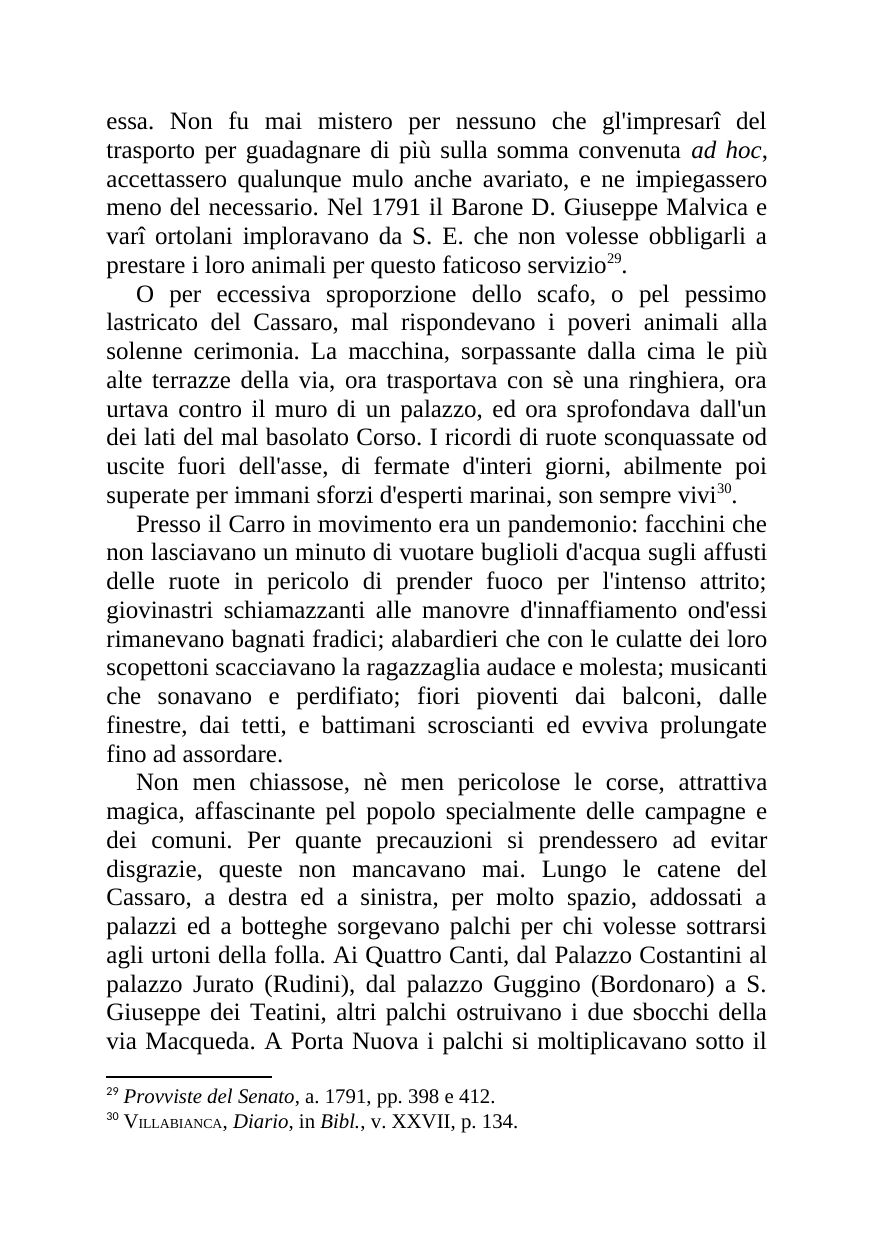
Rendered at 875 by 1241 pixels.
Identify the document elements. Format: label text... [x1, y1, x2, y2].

text Provviste del Senato, a. 1791, pp. 398 e 412. [106, 1083, 768, 1108]
text Presso il Carro in movimento era un pandemonio: facchini che non lasciavano un minuto di vuotare buglioli d'acqua sugli affusti delle ruote in pericolo di prender fuoco per l'intenso attrito; giovinastri schiamazzanti alle manovre d'innaffiamento ond'essi rimanevano bagnati fradici; alabardieri che con le culatte dei loro scopettoni scacciavano la ragazzaglia audace e molesta; musicanti che sonavano e perdifiato; fiori pioventi dai balconi, dalle finestre, dai tetti, e battimani scroscianti ed evviva prolungate fino ad assordare. [106, 509, 768, 767]
text Non men chiassose, nè men pericolose le corse, attrattiva magica, affascinante pel popolo specialmente delle campagne e dei comuni. Per quante precauzioni si prendessero ad evitar disgrazie, queste non mancavano mai. Lungo le catene del Cassaro, a destra ed a sinistra, per molto spazio, addossati a palazzi ed a botteghe sorgevano palchi per chi volesse sottrarsi agli urtoni della folla. Ai Quattro Canti, dal Palazzo Costantini al palazzo Jurato (Rudini), dal palazzo Guggino (Bordonaro) a S. Giuseppe dei Teatini, altri palchi ostruivano i due sbocchi della via Macqueda. A Porta Nuova i palchi si moltiplicavano sotto il [106, 767, 768, 1055]
text O per eccessiva sproporzione dello scafo, o pel pessimo lastricato del Cassaro, mal rispondevano i poveri animali alla solenne cerimonia. La macchina, sorpassante dalla cima le più alte terrazze della via, ora trasportava con sè una ringhiera, ora urtava contro il muro di un palazzo, ed ora sprofondava dall'un dei lati del mal basolato Corso. I ricordi di ruote sconquassate od uscite fuori dell'asse, di fermate d'interi giorni, abilmente poi superate per immani sforzi d'esperti marinai, son sempre vivi. [106, 279, 768, 509]
text Villabianca, Diario, in Bibl., v. XXVII, p. 134. [106, 1108, 768, 1134]
text essa. Non fu mai mistero per nessuno che gl'impresarî del trasporto per guadagnare di più sulla somma convenuta ad hoc, accettassero qualunque mulo anche avariato, e ne impiegassero meno del necessario. Nel 1791 il Barone D. Giuseppe Malvica e varî ortolani imploravano da S. E. che non volesse obbligarli a prestare i loro animali per questo faticoso servizio. [106, 106, 768, 279]
